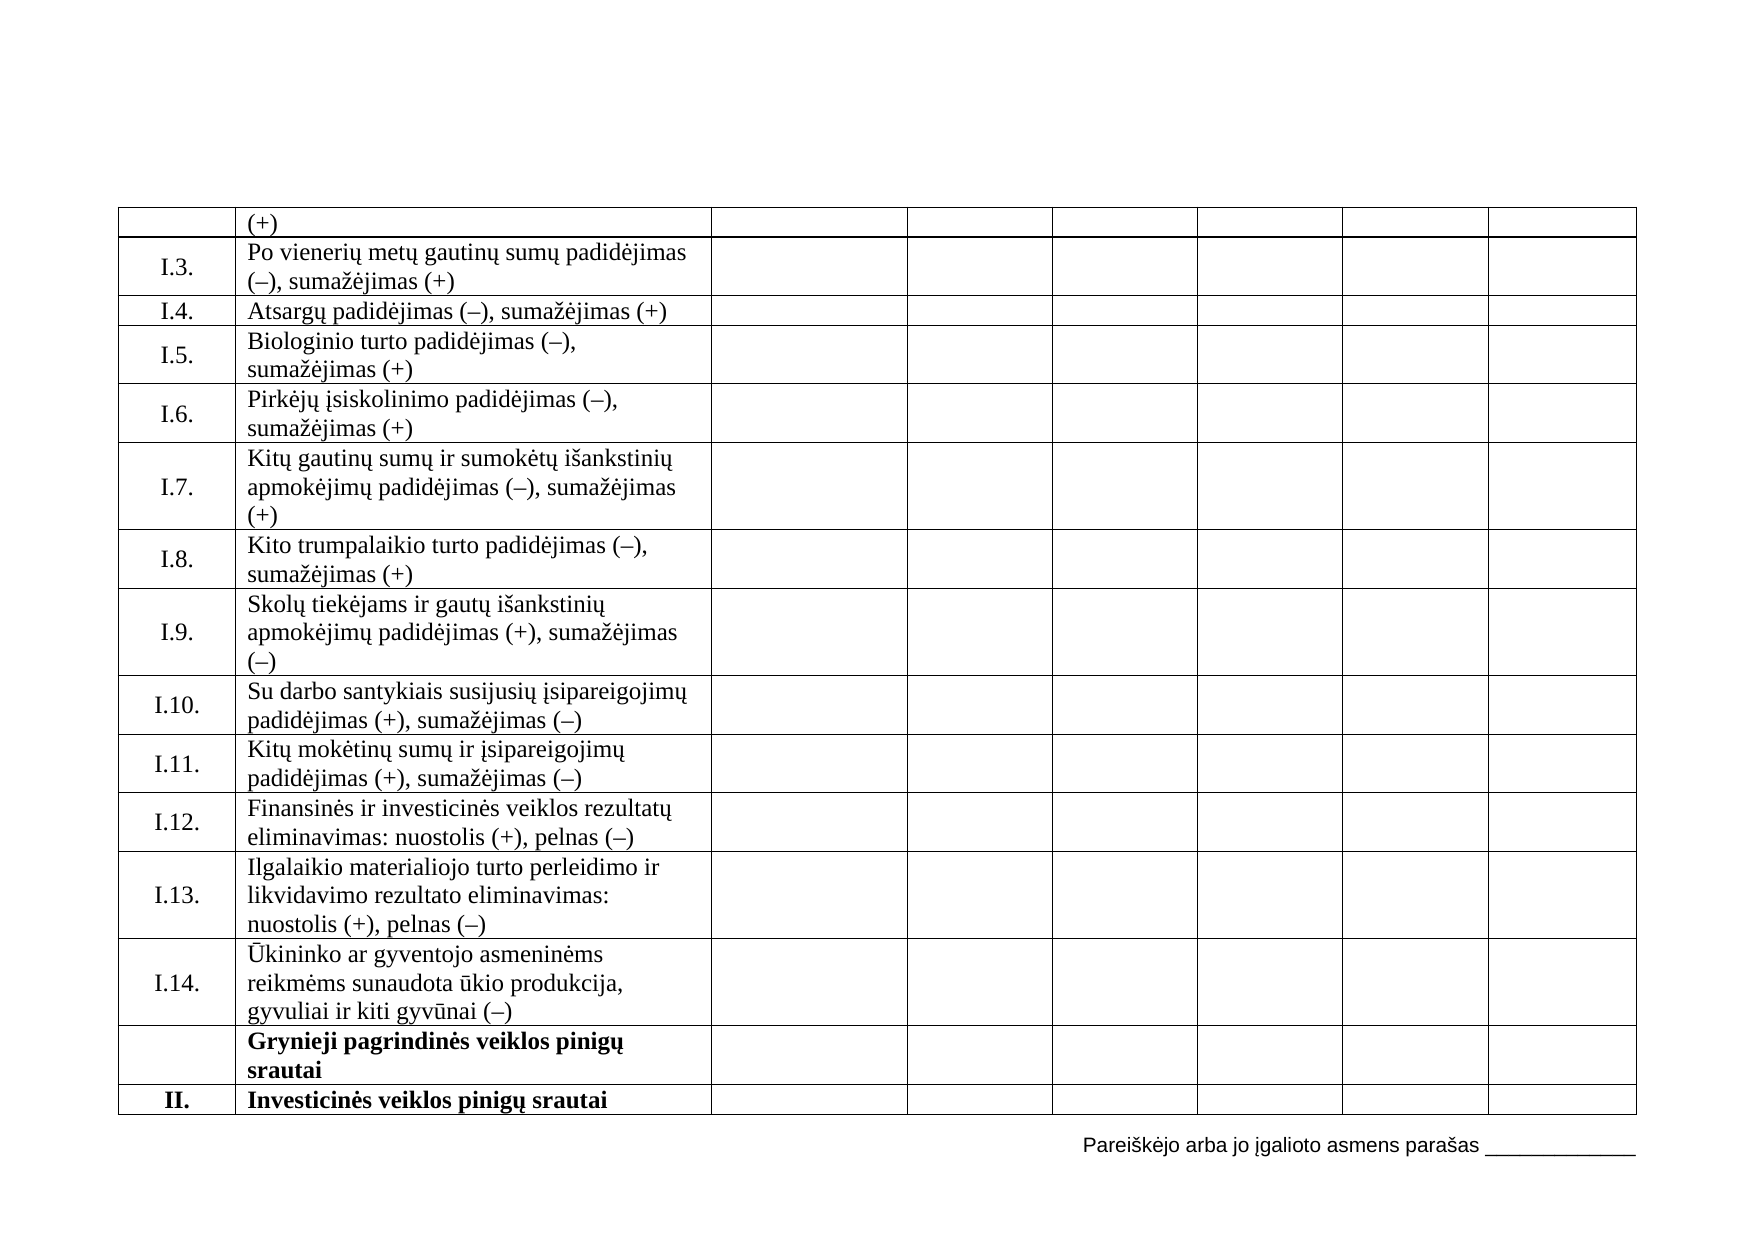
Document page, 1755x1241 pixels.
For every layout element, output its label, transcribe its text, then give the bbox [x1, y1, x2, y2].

table_cell [1489, 1026, 1636, 1084]
table_cell [1343, 208, 1488, 236]
table_cell [908, 238, 1052, 295]
table_cell [908, 939, 1052, 1025]
table_cell [1053, 1085, 1197, 1113]
table_cell [1343, 852, 1488, 938]
table_cell [712, 793, 907, 851]
table_cell [908, 589, 1052, 675]
table_cell [1198, 589, 1342, 675]
table_cell [712, 296, 907, 325]
table_cell [1198, 384, 1342, 442]
table_cell [1343, 939, 1488, 1025]
table_cell [1053, 296, 1197, 325]
table_cell [1053, 530, 1197, 588]
table_cell [908, 443, 1052, 529]
table_cell [1489, 1085, 1636, 1113]
table_cell [1198, 530, 1342, 588]
table_cell [712, 326, 907, 383]
table_cell [712, 443, 907, 529]
table_cell [712, 238, 907, 295]
table_cell [1053, 238, 1197, 295]
table_cell I.3. [119, 238, 235, 295]
table_cell [908, 852, 1052, 938]
table_cell I.6. [119, 384, 235, 442]
table_cell [712, 735, 907, 792]
table_cell I.12. [119, 793, 235, 851]
table_cell [712, 589, 907, 675]
table_cell [1343, 326, 1488, 383]
table_cell [1053, 735, 1197, 792]
table_cell I.14. [119, 939, 235, 1025]
table_cell [1489, 735, 1636, 792]
table_cell I.9. [119, 589, 235, 675]
table_cell Kitų mokėtinų sumų ir įsipareigojimų padidėjimas (+), sumažėjimas (–) [236, 735, 711, 792]
table_cell Pirkėjų įsiskolinimo padidėjimas (–), sumažėjimas (+) [236, 384, 711, 442]
table_cell [1343, 676, 1488, 733]
table_cell [1053, 208, 1197, 236]
table_cell [1489, 443, 1636, 529]
table_cell [1198, 326, 1342, 383]
table_cell [1343, 443, 1488, 529]
table_cell I.13. [119, 852, 235, 938]
table_cell Skolų tiekėjams ir gautų išankstinių apmokėjimų padidėjimas (+), sumažėjimas (–) [236, 589, 711, 675]
table_cell [1198, 296, 1342, 325]
table_cell [1198, 735, 1342, 792]
table_cell [908, 793, 1052, 851]
table_cell [1198, 676, 1342, 733]
table_cell [1489, 676, 1636, 733]
table_cell [1343, 1085, 1488, 1113]
table_cell [1198, 443, 1342, 529]
table_cell [712, 852, 907, 938]
table_cell [1343, 238, 1488, 295]
table_cell [1198, 1026, 1342, 1084]
table_cell [1053, 852, 1197, 938]
table_cell [1489, 296, 1636, 325]
table_cell [712, 1026, 907, 1084]
table_cell [1489, 589, 1636, 675]
table_cell [1343, 793, 1488, 851]
table_cell [908, 384, 1052, 442]
table_cell Kito trumpalaikio turto padidėjimas (–), sumažėjimas (+) [236, 530, 711, 588]
table_cell [1053, 443, 1197, 529]
table_cell I.8. [119, 530, 235, 588]
table_cell II. [119, 1085, 235, 1113]
table_cell Po vienerių metų gautinų sumų padidėjimas (–), sumažėjimas (+) [236, 238, 711, 295]
table_cell [712, 530, 907, 588]
table_cell Grynieji pagrindinės veiklos pinigų srautai [236, 1026, 711, 1084]
table_cell Biologinio turto padidėjimas (–), sumažėjimas (+) [236, 326, 711, 383]
table_cell [119, 208, 235, 236]
table_cell [908, 735, 1052, 792]
table_cell Ūkininko ar gyventojo asmeninėms reikmėms sunaudota ūkio produkcija, gyvuliai ir kiti gyvūnai (–) [236, 939, 711, 1025]
table_cell I.5. [119, 326, 235, 383]
table_cell [1343, 735, 1488, 792]
table_cell [1343, 530, 1488, 588]
table_cell [908, 326, 1052, 383]
table_cell [1489, 208, 1636, 236]
table_cell [1198, 793, 1342, 851]
table_cell [908, 1026, 1052, 1084]
table_cell I.4. [119, 296, 235, 325]
table_cell [1198, 852, 1342, 938]
table_cell [1053, 384, 1197, 442]
table_cell Finansinės ir investicinės veiklos rezultatų eliminavimas: nuostolis (+), pelnas (–) [236, 793, 711, 851]
table_cell [1343, 384, 1488, 442]
table_cell Su darbo santykiais susijusių įsipareigojimų padidėjimas (+), sumažėjimas (–) [236, 676, 711, 733]
table_cell [712, 1085, 907, 1113]
table_cell [1053, 793, 1197, 851]
table_cell [1198, 238, 1342, 295]
table_cell [1198, 1085, 1342, 1113]
table_cell I.10. [119, 676, 235, 733]
table_cell Investicinės veiklos pinigų srautai [236, 1085, 711, 1113]
table_cell [908, 1085, 1052, 1113]
table_cell [1053, 939, 1197, 1025]
table_cell [908, 676, 1052, 733]
table_cell [1198, 208, 1342, 236]
table_cell [712, 384, 907, 442]
table_cell [1489, 326, 1636, 383]
table_cell I.7. [119, 443, 235, 529]
table_cell I.11. [119, 735, 235, 792]
table_cell [1343, 1026, 1488, 1084]
table_cell [908, 296, 1052, 325]
table_cell [1489, 384, 1636, 442]
table_cell [908, 530, 1052, 588]
table_cell [1053, 676, 1197, 733]
table_cell [712, 208, 907, 236]
table_cell Ilgalaikio materialiojo turto perleidimo ir likvidavimo rezultato eliminavimas: nuostolis (+), pelnas (–) [236, 852, 711, 938]
table_cell [1053, 589, 1197, 675]
table_cell [712, 676, 907, 733]
table_cell [1489, 852, 1636, 938]
table_cell [908, 208, 1052, 236]
table_cell [119, 1026, 235, 1084]
table_cell [1489, 939, 1636, 1025]
table_cell Kitų gautinų sumų ir sumokėtų išankstinių apmokėjimų padidėjimas (–), sumažėjimas (+) [236, 443, 711, 529]
table_cell Atsargų padidėjimas (–), sumažėjimas (+) [236, 296, 711, 325]
table_cell [712, 939, 907, 1025]
table_cell [1489, 793, 1636, 851]
table_cell (+) [236, 208, 711, 236]
table_cell [1343, 296, 1488, 325]
table_cell [1343, 589, 1488, 675]
table_cell [1053, 1026, 1197, 1084]
table_cell [1198, 939, 1342, 1025]
table_cell [1489, 530, 1636, 588]
table_cell [1489, 238, 1636, 295]
table_cell [1053, 326, 1197, 383]
